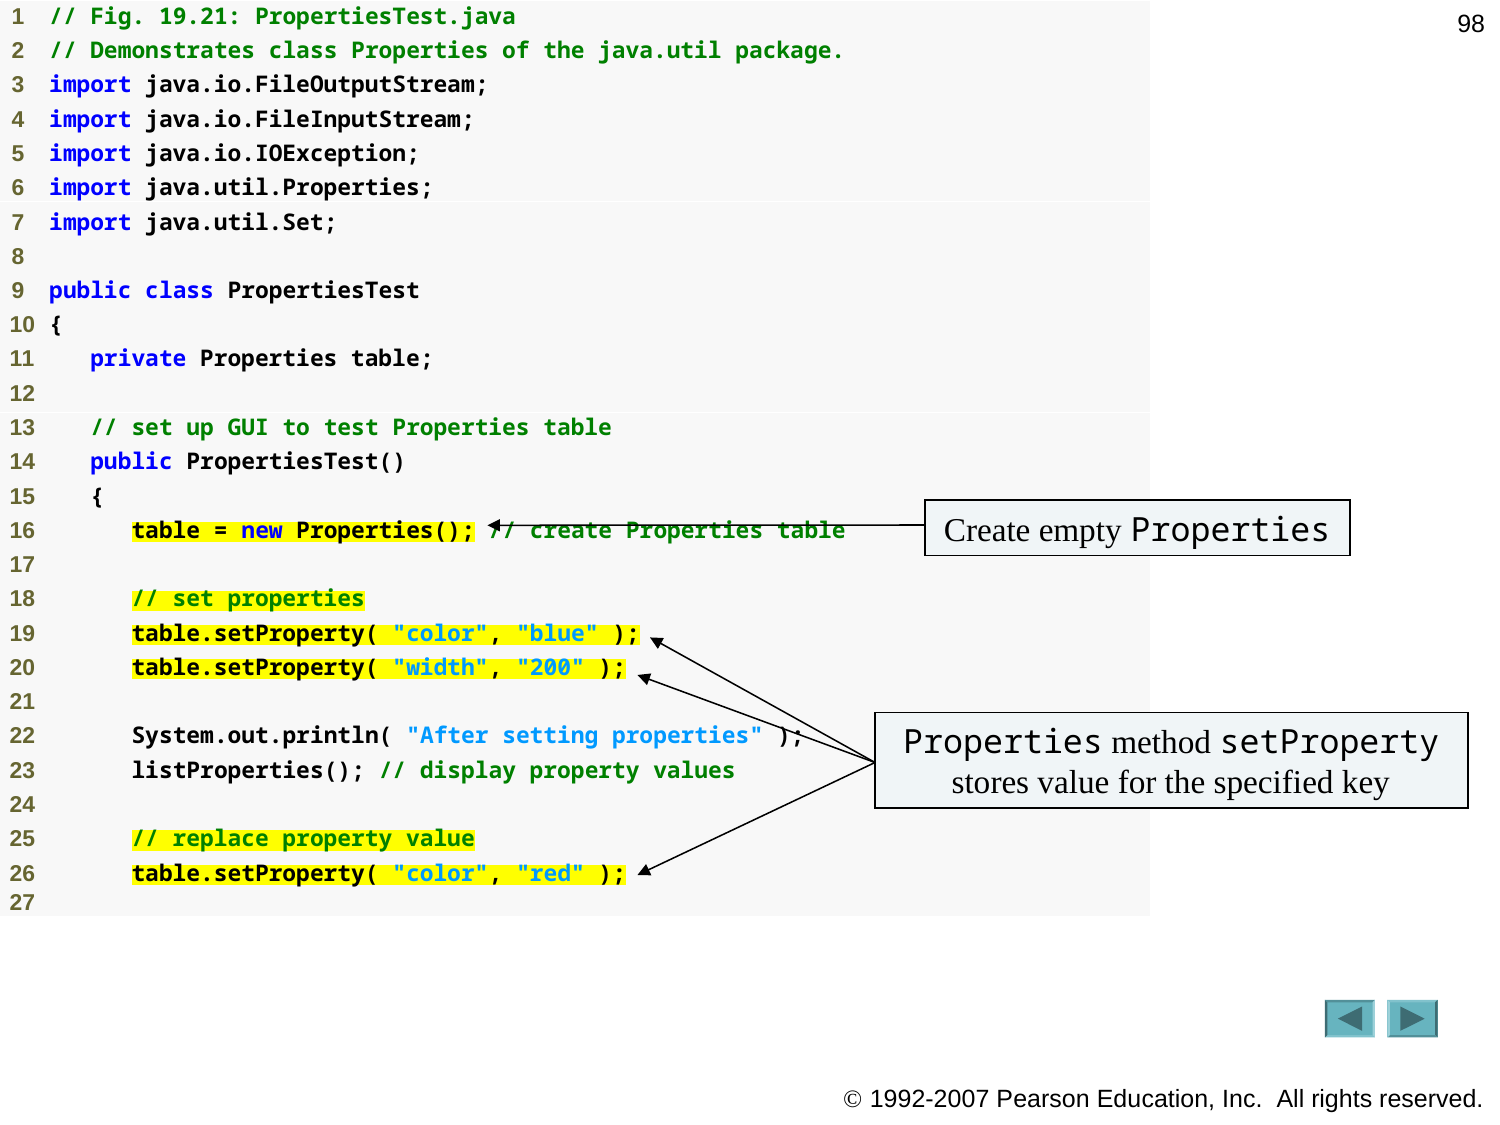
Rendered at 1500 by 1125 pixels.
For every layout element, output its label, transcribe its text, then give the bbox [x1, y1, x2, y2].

text_box Create empty Properties [924, 499, 1350, 556]
text_box Properties method setProperty stores value for the specified key [875, 712, 1468, 808]
text_box [1149, 0, 1500, 79]
chart [0, 1, 1154, 945]
